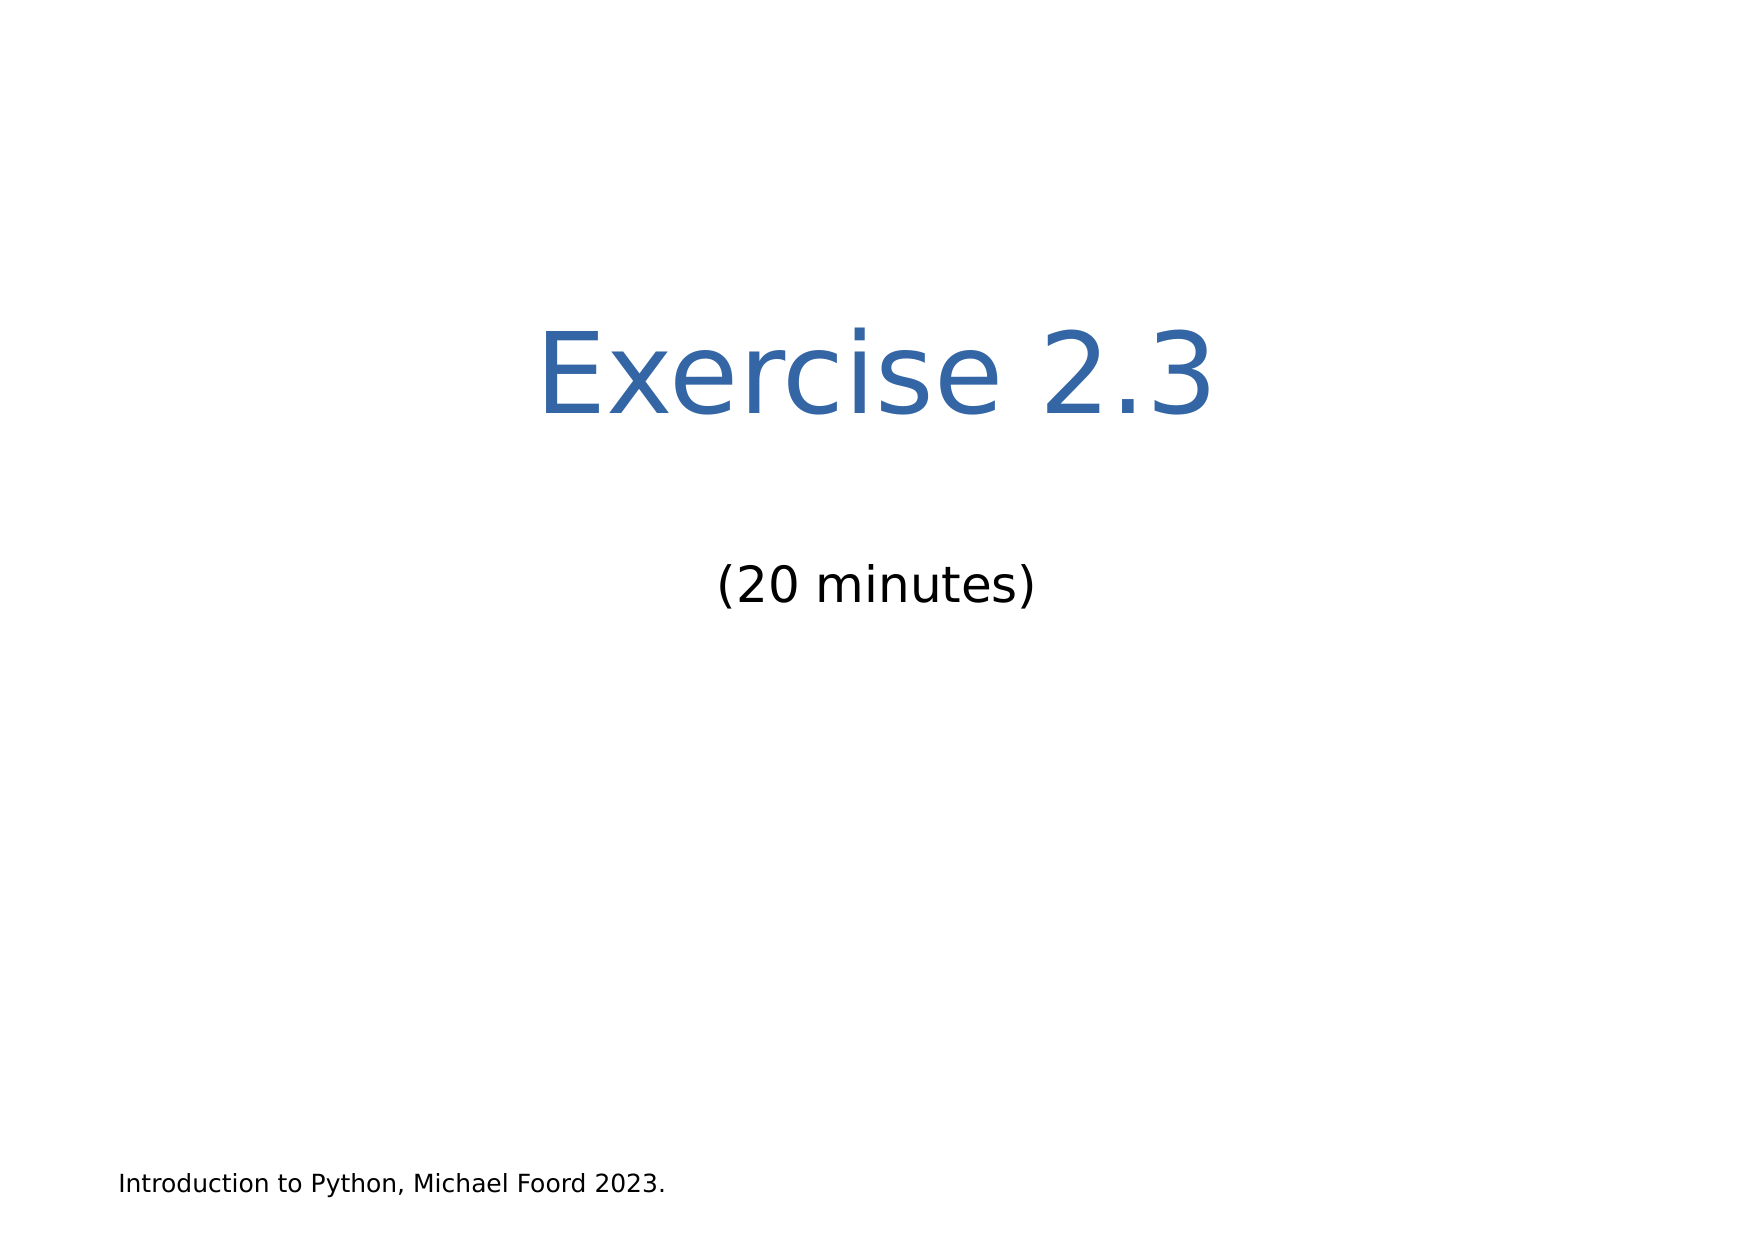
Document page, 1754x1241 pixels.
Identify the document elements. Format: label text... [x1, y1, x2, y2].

title Exercise 2.3 [118, 309, 1636, 440]
title (20 minutes) [118, 556, 1636, 614]
